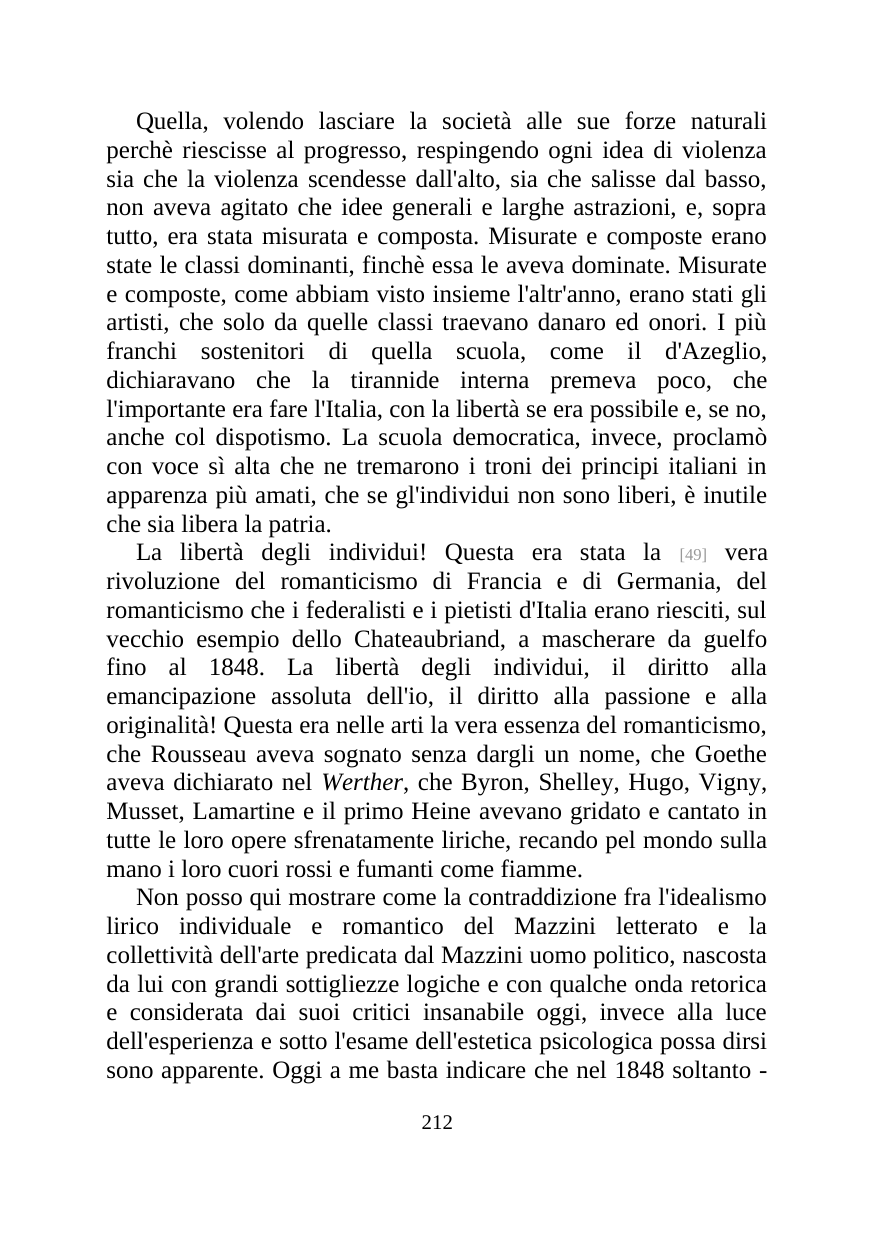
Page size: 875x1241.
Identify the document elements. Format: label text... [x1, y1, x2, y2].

text Non posso qui mostrare come la contraddizione fra l'idealismo lirico individuale e romantico del Mazzini letterato e la collettività dell'arte predicata dal Mazzini uomo politico, nascosta da lui con grandi sottigliezze logiche e con qualche onda retorica e considerata dai suoi critici insanabile oggi, invece alla luce dell'esperienza e sotto l'esame dell'estetica psicologica possa dirsi sono apparente. Oggi a me basta indicare che nel 1848 soltanto [106, 882, 768, 1084]
text Quella, volendo lasciare la società alle sue forze naturali perchè riescisse al progresso, respingendo ogni idea di violenza sia che la violenza scendesse dall'alto, sia che salisse dal basso, non aveva agitato che idee generali e larghe astrazioni, e, sopra tutto, era stata misurata e composta. Misurate e composte erano state le classi dominanti, finchè essa le aveva dominate. Misurate e composte, come abbiam visto insieme l'altr'anno, erano stati gli artisti, che solo da quelle classi traevano danaro ed onori. I più franchi sostenitori di quella scuola, come il d'Azeglio, dichiaravano che la tirannide interna premeva poco, che l'importante era fare l'Italia, con la libertà se era possibile e, se no, anche col dispotismo. La scuola democratica, invece, proclamò con voce sì alta che ne tremarono i troni dei principi italiani in apparenza più amati, che se gl'individui non sono liberi, è inutile che sia libera la patria. [106, 106, 768, 537]
text La libertà degli individui! Questa era stata la [49] vera rivoluzione del romanticismo di Francia e di Germania, del romanticismo che i federalisti e i pietisti d'Italia erano riesciti, sul vecchio esempio dello Chateaubriand, a mascherare da guelfo fino al 1848. La libertà degli individui, il diritto alla emancipazione assoluta dell'io, il diritto alla passione e alla originalità! Questa era nelle arti la vera essenza del romanticismo, che Rousseau aveva sognato senza dargli un nome, che Goethe aveva dichiarato nel Werther, che Byron, Shelley, Hugo, Vigny, Musset, Lamartine e il primo Heine avevano gridato e cantato in tutte le loro opere sfrenatamente liriche, recando pel mondo sulla mano i loro cuori rossi e fumanti come fiamme. [106, 537, 768, 882]
